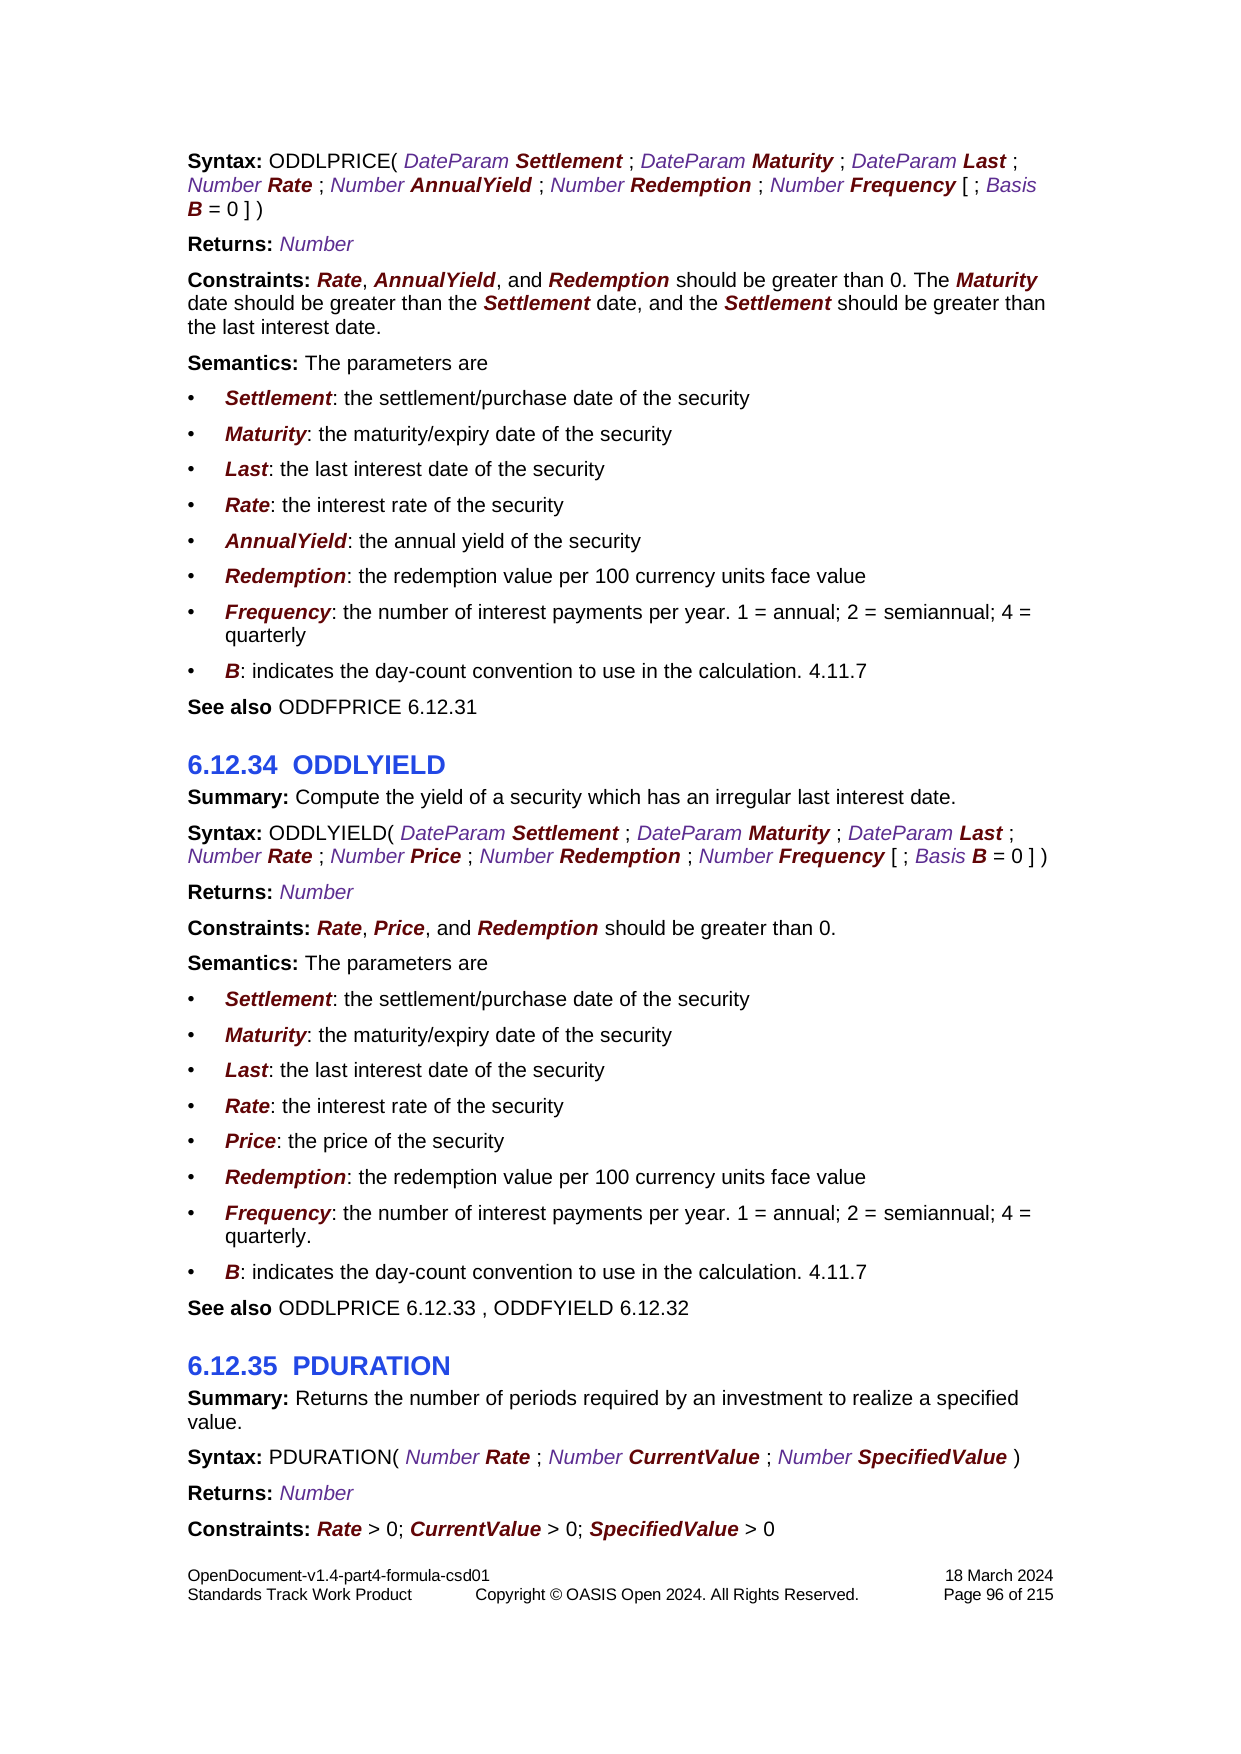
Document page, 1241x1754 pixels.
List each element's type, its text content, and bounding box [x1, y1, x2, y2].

list Redemption: the redemption value per 100 currency units face value [187, 1166, 1053, 1189]
text Constraints: Rate > 0; CurrentValue > 0; SpecifiedValue > 0 [187, 1517, 1053, 1541]
list Rate: the interest rate of the security [187, 1094, 1053, 1118]
text See also ODDFPRICE 6.12.31 [187, 695, 1053, 719]
list B: indicates the day-count convention to use in the calculation. 4.11.7 [187, 659, 1053, 683]
list Maturity: the maturity/expiry date of the security [187, 1023, 1053, 1047]
text See also ODDLPRICE 6.12.33 , ODDFYIELD 6.12.32 [187, 1296, 1053, 1319]
list Price: the price of the security [187, 1130, 1053, 1153]
list Rate: the interest rate of the security [187, 493, 1053, 517]
text Semantics: The parameters are [187, 351, 1053, 374]
text Summary: Compute the yield of a security which has an irregular last interest date. [187, 786, 1053, 809]
list Settlement: the settlement/purchase date of the security [187, 387, 1053, 410]
text Constraints: Rate, Price, and Redemption should be greater than 0. [187, 916, 1053, 940]
list AnnualYield: the annual yield of the security [187, 529, 1053, 553]
list Last: the last interest date of the security [187, 458, 1053, 481]
list Last: the last interest date of the security [187, 1059, 1053, 1082]
text Syntax: ODDLPRICE( DateParam Settlement ; DateParam Maturity ; DateParam Last ; Number Rate ; Number AnnualYield ; Number Redemption ; Number Frequency [ ; Basis B = 0 ] ) [187, 150, 1053, 221]
list B: indicates the day-count convention to use in the calculation. 4.11.7 [187, 1260, 1053, 1284]
list Settlement: the settlement/purchase date of the security [187, 987, 1053, 1011]
text Constraints: Rate, AnnualYield, and Redemption should be greater than 0. The Maturity date should be greater than the Settlement date, and the Settlement should be greater than the last interest date. [187, 268, 1053, 339]
text Semantics: The parameters are [187, 952, 1053, 975]
list Maturity: the maturity/expiry date of the security [187, 422, 1053, 446]
subtitle PDURATION [187, 1351, 1053, 1381]
text Summary: Returns the number of periods required by an investment to realize a specified value. [187, 1387, 1053, 1434]
text Returns: Number [187, 881, 1053, 904]
text Returns: Number [187, 233, 1053, 256]
text Syntax: PDURATION( Number Rate ; Number CurrentValue ; Number SpecifiedValue ) [187, 1446, 1053, 1469]
text Syntax: ODDLYIELD( DateParam Settlement ; DateParam Maturity ; DateParam Last ; Number Rate ; Number Price ; Number Redemption ; Number Frequency [ ; Basis B = 0 ] ) [187, 821, 1053, 868]
subtitle ODDLYIELD [187, 750, 1053, 780]
list Frequency: the number of interest payments per year. 1 = annual; 2 = semiannual; 4 = quarterly [187, 600, 1053, 647]
list Frequency: the number of interest payments per year. 1 = annual; 2 = semiannual; 4 = quarterly. [187, 1201, 1053, 1248]
text Returns: Number [187, 1481, 1053, 1505]
list Redemption: the redemption value per 100 currency units face value [187, 565, 1053, 588]
